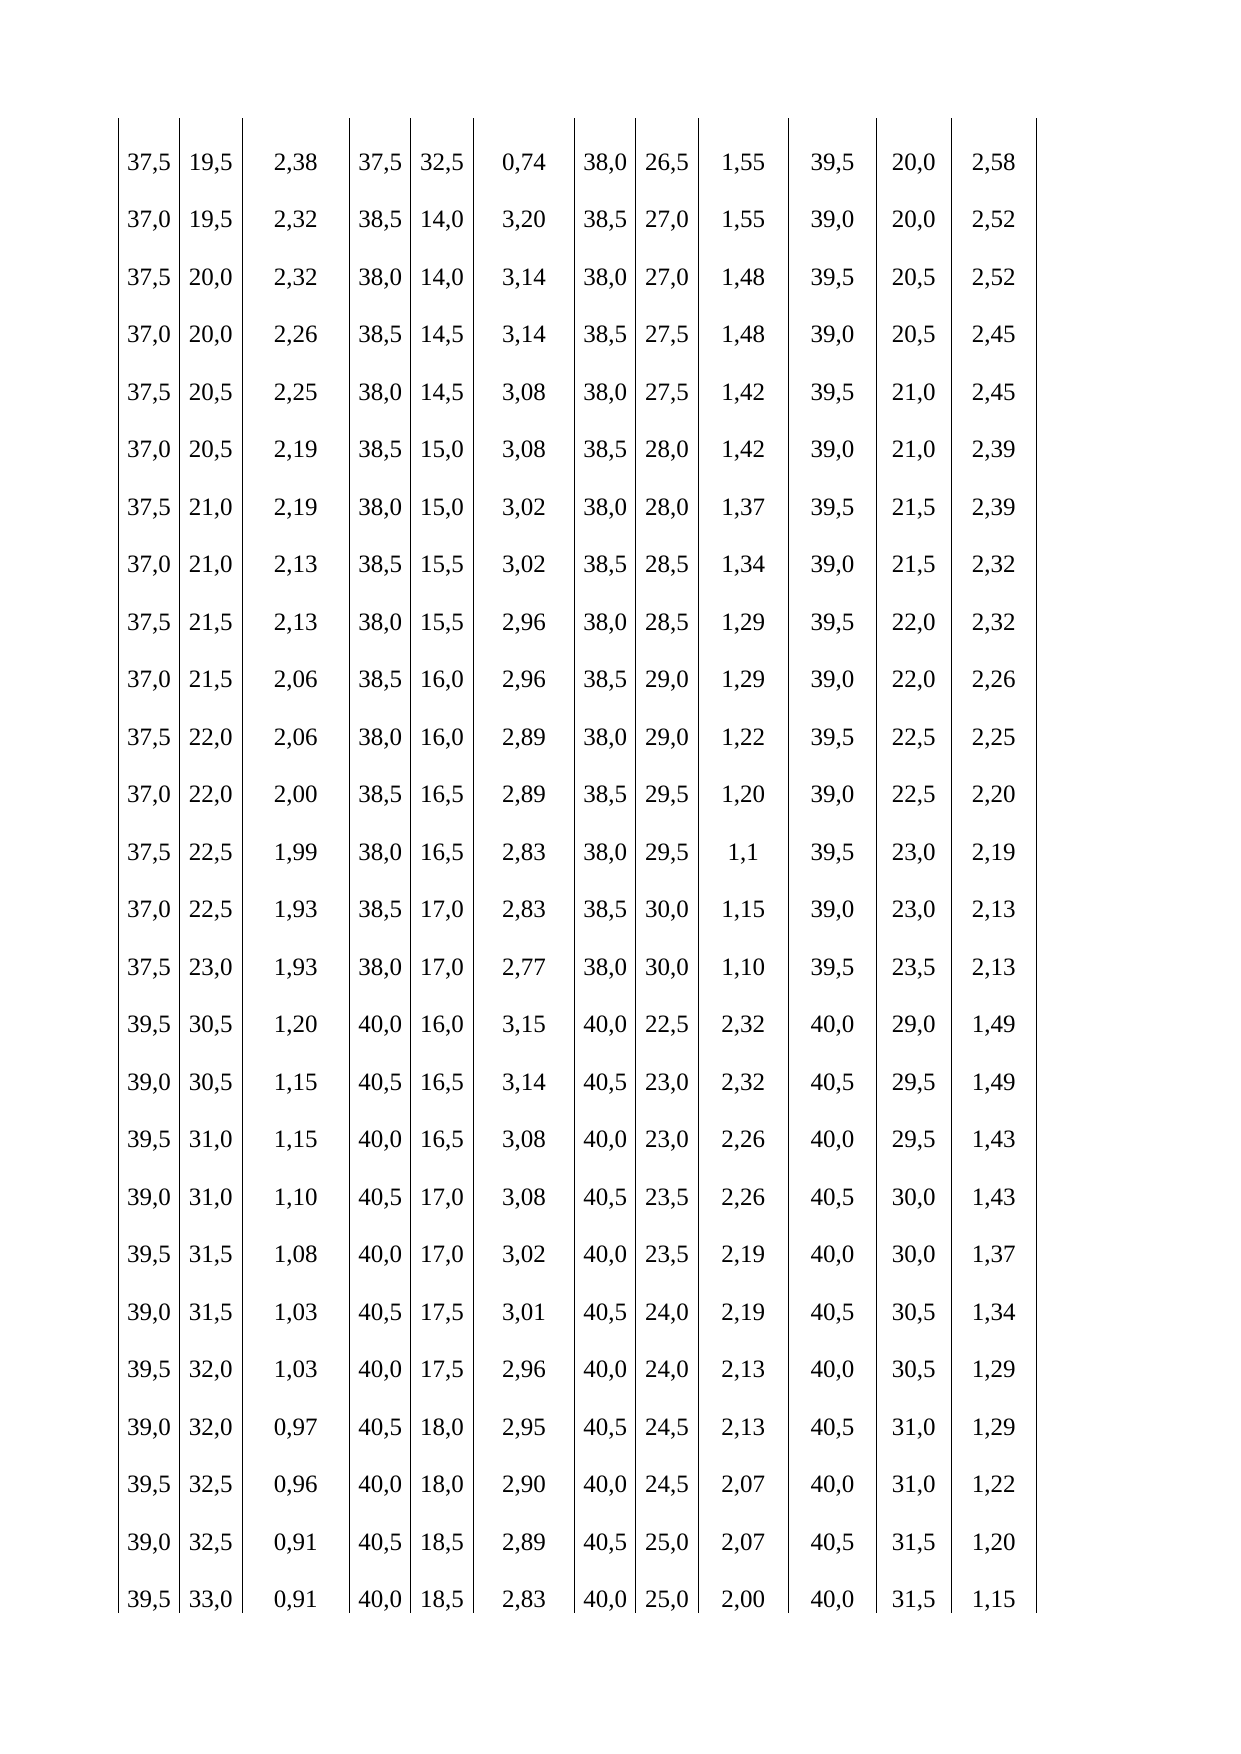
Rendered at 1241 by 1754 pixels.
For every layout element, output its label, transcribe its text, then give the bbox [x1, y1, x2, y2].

table_cell 18,5 [411, 1527, 473, 1584]
table_cell 17,0 [411, 894, 473, 952]
table_cell 14,5 [411, 319, 473, 377]
table_cell 39,0 [119, 1412, 179, 1469]
table_cell 39,0 [789, 779, 876, 837]
table_cell 37,0 [119, 434, 179, 492]
table_cell 1,15 [243, 1124, 349, 1182]
table_cell 31,0 [180, 1182, 242, 1239]
table_cell 2,96 [474, 664, 574, 722]
table_cell 1,29 [699, 607, 788, 664]
table_cell 38,5 [350, 549, 410, 607]
table_cell 0,97 [243, 1412, 349, 1469]
table_cell 39,0 [789, 664, 876, 722]
table_cell 37,0 [119, 319, 179, 377]
table_cell 39,5 [119, 1469, 179, 1527]
table_cell 1,03 [243, 1297, 349, 1354]
table_cell 38,5 [350, 664, 410, 722]
table_cell 1,93 [243, 894, 349, 952]
table_cell 16,0 [411, 1009, 473, 1067]
table_cell 3,08 [474, 434, 574, 492]
table_cell 29,5 [636, 837, 698, 894]
table_cell 40,0 [789, 1584, 876, 1613]
table_cell 2,19 [952, 837, 1036, 894]
table_cell 3,02 [474, 549, 574, 607]
table_cell 38,5 [575, 319, 635, 377]
table_cell 2,13 [952, 952, 1036, 1009]
table_cell 2,58 [952, 147, 1036, 204]
table_cell 2,13 [952, 894, 1036, 952]
table_cell 30,0 [636, 894, 698, 952]
table_cell 39,5 [789, 722, 876, 779]
table_cell 3,14 [474, 319, 574, 377]
table_cell 39,5 [119, 1239, 179, 1297]
table_cell 37,0 [119, 549, 179, 607]
table_cell 1,42 [699, 377, 788, 434]
table_cell 38,5 [350, 204, 410, 262]
table_cell 21,0 [877, 434, 951, 492]
table_cell 2,26 [952, 664, 1036, 722]
table_cell 29,0 [877, 1009, 951, 1067]
table_cell 29,5 [877, 1124, 951, 1182]
table_cell 40,0 [350, 1469, 410, 1527]
table_cell 40,5 [789, 1067, 876, 1124]
table_cell 2,06 [243, 664, 349, 722]
table_cell 40,0 [575, 1354, 635, 1412]
table_cell 31,5 [877, 1584, 951, 1613]
table_cell 1,34 [952, 1297, 1036, 1354]
table_cell 21,5 [877, 549, 951, 607]
table_cell 25,0 [636, 1584, 698, 1613]
table_cell 1,55 [699, 147, 788, 204]
table_cell 39,0 [789, 434, 876, 492]
table_cell 40,5 [789, 1297, 876, 1354]
table_cell 37,5 [119, 147, 179, 204]
table_cell 40,0 [575, 1584, 635, 1613]
table_cell 21,0 [877, 377, 951, 434]
table_cell 20,0 [877, 204, 951, 262]
table_cell 1,37 [952, 1239, 1036, 1297]
table_cell 29,0 [636, 722, 698, 779]
table_cell 0,91 [243, 1527, 349, 1584]
table_cell 1,48 [699, 319, 788, 377]
table_cell 37,5 [119, 377, 179, 434]
table_cell 2,32 [952, 549, 1036, 607]
table_cell 39,5 [789, 262, 876, 319]
table_cell 2,83 [474, 894, 574, 952]
table_cell 3,20 [474, 204, 574, 262]
table_cell 38,5 [350, 894, 410, 952]
table_cell 32,5 [411, 147, 473, 204]
table_cell 23,0 [877, 837, 951, 894]
table_cell [411, 118, 473, 147]
table_cell [877, 118, 951, 147]
table_cell 23,0 [636, 1124, 698, 1182]
table_cell 22,0 [877, 607, 951, 664]
table_cell [243, 118, 349, 147]
table_cell 17,5 [411, 1354, 473, 1412]
table_cell 39,5 [119, 1354, 179, 1412]
table_cell 38,0 [350, 492, 410, 549]
table_cell 38,0 [350, 377, 410, 434]
table_cell 39,0 [119, 1182, 179, 1239]
table_cell 40,5 [789, 1412, 876, 1469]
table_cell 1,29 [952, 1354, 1036, 1412]
table_cell 16,5 [411, 779, 473, 837]
table_cell 2,25 [243, 377, 349, 434]
table_cell [952, 118, 1036, 147]
table_cell 40,5 [789, 1527, 876, 1584]
table_cell 40,5 [575, 1297, 635, 1354]
table_cell 21,5 [877, 492, 951, 549]
table_cell 22,0 [180, 722, 242, 779]
table_cell 2,83 [474, 837, 574, 894]
table_cell 14,5 [411, 377, 473, 434]
table_cell 20,5 [180, 434, 242, 492]
table_cell 37,5 [119, 952, 179, 1009]
table_cell 40,5 [575, 1067, 635, 1124]
table_cell 2,07 [699, 1527, 788, 1584]
table_cell 38,0 [575, 147, 635, 204]
table_cell 2,26 [699, 1182, 788, 1239]
table_cell 2,77 [474, 952, 574, 1009]
table_cell 2,45 [952, 377, 1036, 434]
table_cell 2,26 [699, 1124, 788, 1182]
table_cell 23,0 [180, 952, 242, 1009]
table_cell 1,15 [243, 1067, 349, 1124]
table_cell 31,5 [877, 1527, 951, 1584]
table_cell 39,0 [789, 319, 876, 377]
table_cell 3,02 [474, 1239, 574, 1297]
table_cell 2,52 [952, 204, 1036, 262]
table_cell 14,0 [411, 204, 473, 262]
table_cell 40,5 [350, 1297, 410, 1354]
table_cell 2,89 [474, 1527, 574, 1584]
table_cell 40,5 [575, 1412, 635, 1469]
table_cell 38,5 [350, 434, 410, 492]
table_cell 25,0 [636, 1527, 698, 1584]
table_cell 2,52 [952, 262, 1036, 319]
table_cell 1,49 [952, 1067, 1036, 1124]
table_cell 2,38 [243, 147, 349, 204]
table_cell 2,07 [699, 1469, 788, 1527]
table_cell 28,0 [636, 434, 698, 492]
table_cell 39,5 [119, 1584, 179, 1613]
table_cell 23,0 [877, 894, 951, 952]
table_cell 23,0 [636, 1067, 698, 1124]
table_cell 23,5 [636, 1239, 698, 1297]
table_cell 30,5 [180, 1067, 242, 1124]
table_cell 40,0 [789, 1469, 876, 1527]
table_cell 28,5 [636, 607, 698, 664]
table_cell 40,5 [350, 1412, 410, 1469]
table_cell 40,5 [350, 1527, 410, 1584]
table_cell 2,25 [952, 722, 1036, 779]
table_cell 26,5 [636, 147, 698, 204]
table_cell 37,0 [119, 204, 179, 262]
table_cell 38,5 [575, 549, 635, 607]
table_cell 32,5 [180, 1527, 242, 1584]
table_cell 1,03 [243, 1354, 349, 1412]
table_cell 39,5 [789, 377, 876, 434]
table_cell 16,5 [411, 1124, 473, 1182]
table_cell 27,0 [636, 204, 698, 262]
table_cell 40,0 [789, 1239, 876, 1297]
table_cell 2,19 [243, 434, 349, 492]
table_cell 2,83 [474, 1584, 574, 1613]
table_cell 2,00 [699, 1584, 788, 1613]
table_cell 18,5 [411, 1584, 473, 1613]
table_cell 37,5 [119, 837, 179, 894]
table_cell 40,0 [350, 1354, 410, 1412]
table_cell 38,0 [350, 722, 410, 779]
table_cell 2,39 [952, 434, 1036, 492]
table_cell 38,0 [575, 952, 635, 1009]
table_cell 21,0 [180, 492, 242, 549]
table_cell 32,5 [180, 1469, 242, 1527]
table_cell 38,0 [575, 837, 635, 894]
table_cell 37,0 [119, 664, 179, 722]
table_cell 38,0 [350, 607, 410, 664]
table_cell 39,0 [789, 549, 876, 607]
table_cell 27,5 [636, 319, 698, 377]
table_cell 21,5 [180, 664, 242, 722]
table_cell [636, 118, 698, 147]
table_cell 1,42 [699, 434, 788, 492]
table_cell 2,20 [952, 779, 1036, 837]
table_cell 28,0 [636, 492, 698, 549]
table_cell 40,5 [575, 1182, 635, 1239]
table_cell 1,37 [699, 492, 788, 549]
table_cell 2,32 [243, 262, 349, 319]
table_cell 22,5 [636, 1009, 698, 1067]
table_cell 2,32 [952, 607, 1036, 664]
table_cell 2,32 [243, 204, 349, 262]
table_cell 39,5 [789, 607, 876, 664]
table_cell 20,5 [180, 377, 242, 434]
table_cell [350, 118, 410, 147]
table_cell 3,08 [474, 1124, 574, 1182]
table_cell 20,0 [877, 147, 951, 204]
table_cell 1,22 [699, 722, 788, 779]
table_cell 38,5 [350, 779, 410, 837]
table_cell 38,0 [575, 377, 635, 434]
table_cell 40,0 [575, 1124, 635, 1182]
table_cell 40,0 [350, 1009, 410, 1067]
table_cell 1,22 [952, 1469, 1036, 1527]
table_cell 39,5 [789, 952, 876, 1009]
table_cell 1,49 [952, 1009, 1036, 1067]
table_cell 2,89 [474, 722, 574, 779]
table_cell 17,0 [411, 952, 473, 1009]
table_cell 18,0 [411, 1412, 473, 1469]
table_cell 40,0 [350, 1239, 410, 1297]
table_cell 3,08 [474, 377, 574, 434]
table_cell 16,5 [411, 837, 473, 894]
table_cell 19,5 [180, 147, 242, 204]
table_cell 30,5 [180, 1009, 242, 1067]
table_cell 1,55 [699, 204, 788, 262]
table_cell 40,0 [789, 1124, 876, 1182]
table_cell 29,5 [636, 779, 698, 837]
table_cell 22,5 [877, 722, 951, 779]
table_cell 39,5 [789, 147, 876, 204]
table_cell 38,0 [575, 492, 635, 549]
table_cell [699, 118, 788, 147]
table_cell 29,5 [877, 1067, 951, 1124]
table_cell 39,0 [119, 1527, 179, 1584]
table_cell 39,5 [789, 492, 876, 549]
table_cell 21,5 [180, 607, 242, 664]
table_cell 39,5 [119, 1009, 179, 1067]
table_cell 22,5 [877, 779, 951, 837]
table_cell 1,1 [699, 837, 788, 894]
table_cell 22,0 [877, 664, 951, 722]
table_cell 2,00 [243, 779, 349, 837]
table_cell 3,15 [474, 1009, 574, 1067]
table_cell 2,32 [699, 1067, 788, 1124]
table_cell 2,39 [952, 492, 1036, 549]
table_cell 39,5 [119, 1124, 179, 1182]
table_cell 39,0 [119, 1297, 179, 1354]
table_cell 1,34 [699, 549, 788, 607]
table_cell 2,13 [243, 607, 349, 664]
table_cell 0,74 [474, 147, 574, 204]
table_cell 40,5 [350, 1182, 410, 1239]
table_cell 2,32 [699, 1009, 788, 1067]
table_cell 20,0 [180, 262, 242, 319]
table_cell 38,5 [575, 894, 635, 952]
table_cell 40,0 [575, 1239, 635, 1297]
table_cell 40,5 [350, 1067, 410, 1124]
table_cell 20,5 [877, 262, 951, 319]
table_cell 20,5 [877, 319, 951, 377]
table_cell 29,0 [636, 664, 698, 722]
table_cell 1,93 [243, 952, 349, 1009]
table_cell 2,45 [952, 319, 1036, 377]
table_cell 3,08 [474, 1182, 574, 1239]
table_cell 37,5 [119, 492, 179, 549]
table_cell 17,0 [411, 1182, 473, 1239]
table_cell 22,5 [180, 837, 242, 894]
table_cell 2,96 [474, 1354, 574, 1412]
table_cell 1,15 [952, 1584, 1036, 1613]
table_cell 39,0 [119, 1067, 179, 1124]
table_cell 2,13 [243, 549, 349, 607]
table_cell 15,5 [411, 607, 473, 664]
table_cell 38,5 [350, 319, 410, 377]
table_cell 40,0 [575, 1009, 635, 1067]
table_cell 3,14 [474, 1067, 574, 1124]
table_cell 30,0 [877, 1239, 951, 1297]
table_cell 38,0 [350, 837, 410, 894]
table_cell 28,5 [636, 549, 698, 607]
table_cell 2,26 [243, 319, 349, 377]
table_cell 38,0 [575, 262, 635, 319]
table_cell 38,5 [575, 434, 635, 492]
table_cell 2,96 [474, 607, 574, 664]
table_cell 1,29 [952, 1412, 1036, 1469]
table_cell [180, 118, 242, 147]
table_cell 16,0 [411, 664, 473, 722]
table_cell 2,90 [474, 1469, 574, 1527]
table_cell 32,0 [180, 1412, 242, 1469]
table_cell 40,0 [350, 1124, 410, 1182]
table_cell 39,0 [789, 204, 876, 262]
table_cell 20,0 [180, 319, 242, 377]
table_cell 31,5 [180, 1239, 242, 1297]
table_cell 2,13 [699, 1354, 788, 1412]
table_cell 24,5 [636, 1412, 698, 1469]
table_cell 31,0 [877, 1412, 951, 1469]
table_cell 1,43 [952, 1124, 1036, 1182]
table_cell 2,13 [699, 1412, 788, 1469]
table_cell 27,0 [636, 262, 698, 319]
table_cell 0,91 [243, 1584, 349, 1613]
table_cell 17,0 [411, 1239, 473, 1297]
table_cell 1,10 [243, 1182, 349, 1239]
table_cell 31,0 [180, 1124, 242, 1182]
table_cell [789, 118, 876, 147]
table_cell 37,5 [119, 607, 179, 664]
table_cell 32,0 [180, 1354, 242, 1412]
table_cell 1,29 [699, 664, 788, 722]
table_cell 40,0 [350, 1584, 410, 1613]
table_cell 39,5 [789, 837, 876, 894]
table_cell 24,0 [636, 1354, 698, 1412]
table_cell 22,0 [180, 779, 242, 837]
table_cell 3,01 [474, 1297, 574, 1354]
table_cell 1,15 [699, 894, 788, 952]
table_cell 19,5 [180, 204, 242, 262]
table_cell 38,5 [575, 204, 635, 262]
table_cell 27,5 [636, 377, 698, 434]
table_cell 14,0 [411, 262, 473, 319]
table_cell 0,96 [243, 1469, 349, 1527]
table_cell 1,20 [243, 1009, 349, 1067]
table_cell 38,0 [575, 607, 635, 664]
table_cell 15,0 [411, 492, 473, 549]
table_cell 2,19 [699, 1297, 788, 1354]
table_cell [474, 118, 574, 147]
table_cell 30,0 [877, 1182, 951, 1239]
table_cell 2,19 [699, 1239, 788, 1297]
table_cell 38,0 [350, 262, 410, 319]
table_cell 1,08 [243, 1239, 349, 1297]
table_cell 40,0 [789, 1009, 876, 1067]
table_cell 37,5 [119, 262, 179, 319]
table_cell 37,5 [350, 147, 410, 204]
table_cell 30,5 [877, 1297, 951, 1354]
table_cell 24,5 [636, 1469, 698, 1527]
table_cell 2,89 [474, 779, 574, 837]
table_cell 31,5 [180, 1297, 242, 1354]
table_cell 24,0 [636, 1297, 698, 1354]
table_cell 30,0 [636, 952, 698, 1009]
table_cell 37,5 [119, 722, 179, 779]
table_cell 33,0 [180, 1584, 242, 1613]
table_cell 18,0 [411, 1469, 473, 1527]
table_cell 37,0 [119, 894, 179, 952]
table_cell 1,10 [699, 952, 788, 1009]
table_cell 1,43 [952, 1182, 1036, 1239]
table_cell 37,0 [119, 779, 179, 837]
table_cell 38,5 [575, 664, 635, 722]
table_cell 38,0 [350, 952, 410, 1009]
table_cell 39,0 [789, 894, 876, 952]
table_cell 2,95 [474, 1412, 574, 1469]
table_cell 3,14 [474, 262, 574, 319]
table_cell 23,5 [877, 952, 951, 1009]
table_cell 38,0 [575, 722, 635, 779]
table_cell 38,5 [575, 779, 635, 837]
table_cell 17,5 [411, 1297, 473, 1354]
table_cell 40,5 [789, 1182, 876, 1239]
table_cell 21,0 [180, 549, 242, 607]
table_cell 16,5 [411, 1067, 473, 1124]
table_cell 23,5 [636, 1182, 698, 1239]
table_cell 1,99 [243, 837, 349, 894]
table_cell 2,19 [243, 492, 349, 549]
table_cell 30,5 [877, 1354, 951, 1412]
table_cell 22,5 [180, 894, 242, 952]
table_cell 31,0 [877, 1469, 951, 1527]
table_cell [119, 118, 179, 147]
table_cell 2,06 [243, 722, 349, 779]
table_cell 40,0 [789, 1354, 876, 1412]
table_cell 15,0 [411, 434, 473, 492]
table_cell 1,48 [699, 262, 788, 319]
table_cell 16,0 [411, 722, 473, 779]
table_cell 3,02 [474, 492, 574, 549]
table_cell 15,5 [411, 549, 473, 607]
table_cell 40,0 [575, 1469, 635, 1527]
table_cell [575, 118, 635, 147]
table_cell 1,20 [699, 779, 788, 837]
table_cell 1,20 [952, 1527, 1036, 1584]
table_cell 40,5 [575, 1527, 635, 1584]
